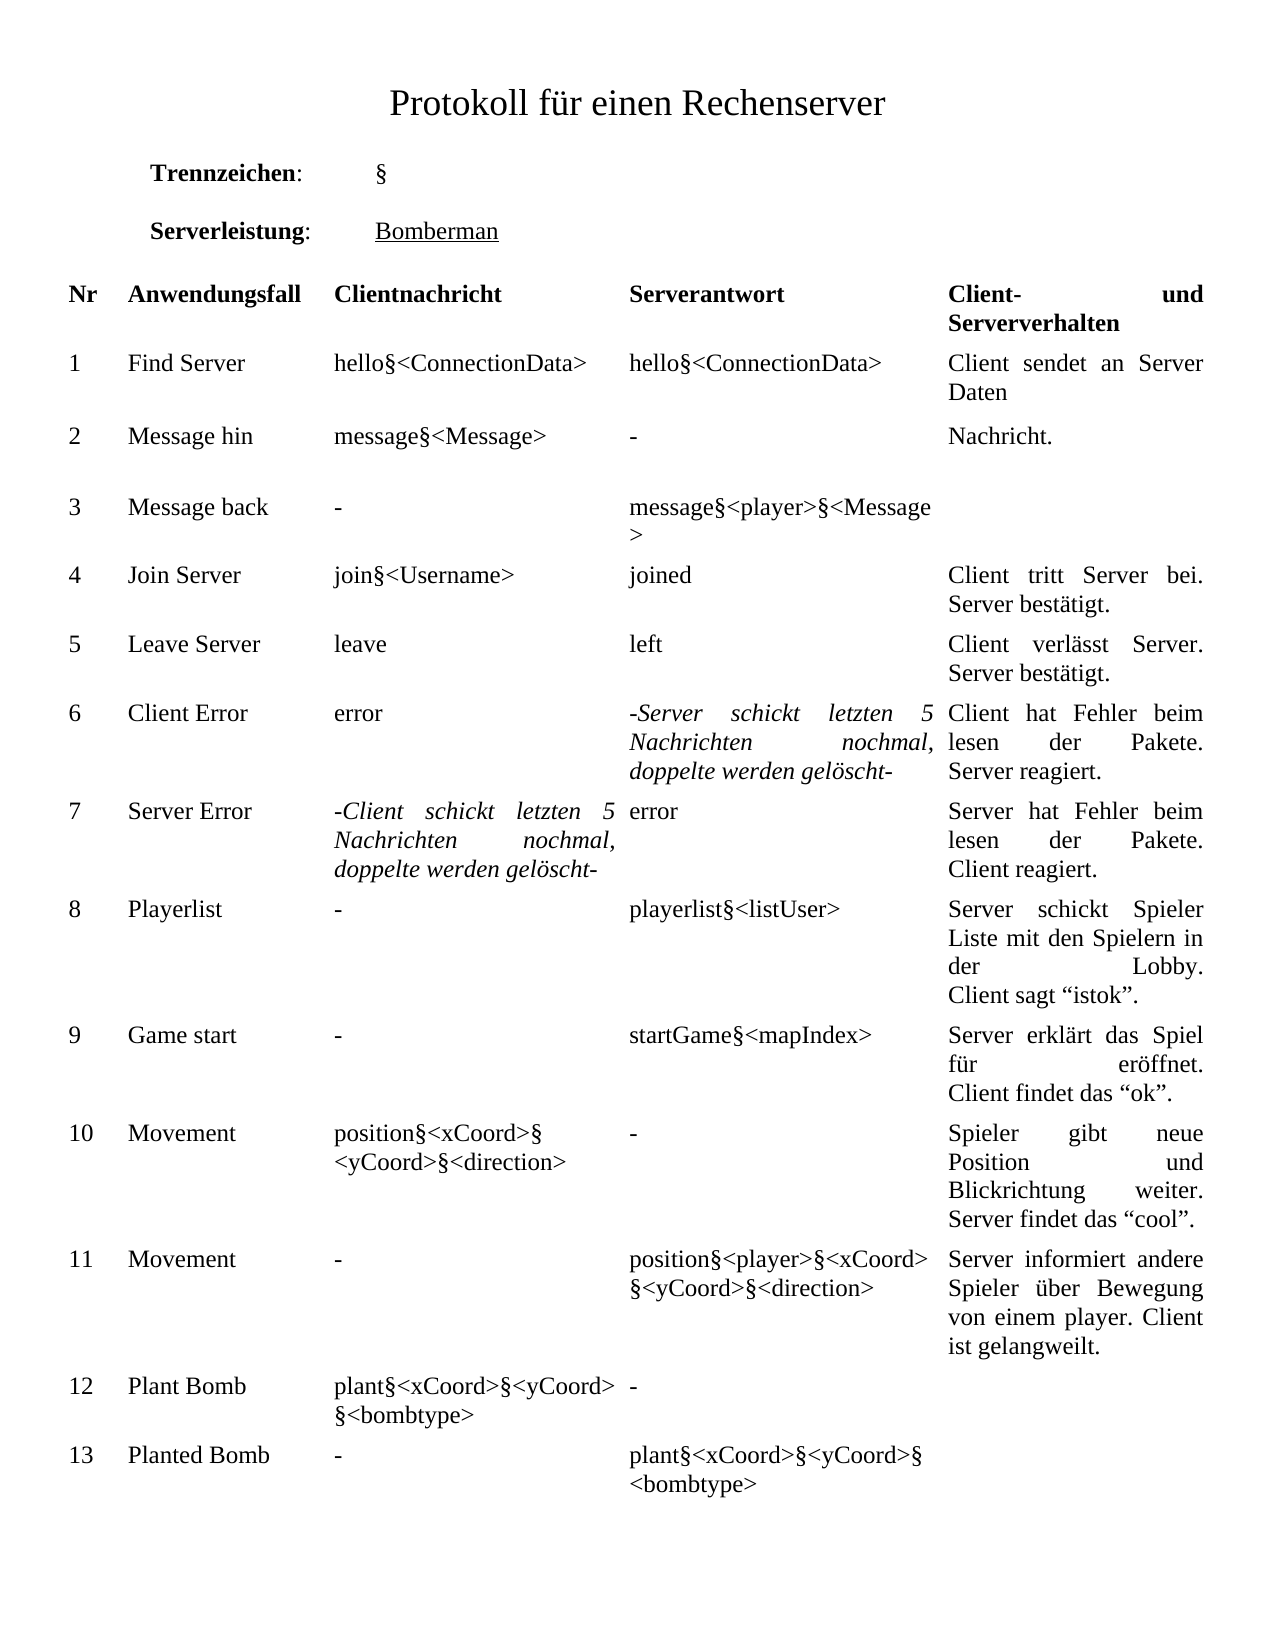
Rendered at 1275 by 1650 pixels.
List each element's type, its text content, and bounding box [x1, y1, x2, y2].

table_cell 12 [63, 1365, 122, 1434]
table_cell Find Server [122, 342, 328, 416]
table_cell 7 [63, 790, 122, 888]
table_header Clientnachricht [328, 273, 623, 342]
table_cell error [624, 790, 942, 888]
table_cell Plant Bomb [122, 1365, 328, 1434]
table_cell [942, 1365, 1209, 1434]
table_cell leave [328, 624, 623, 693]
table_cell Client sendet an Server Daten [942, 342, 1209, 416]
table_cell Server hat Fehler beim lesen der Pakete. Client reagiert. [942, 790, 1209, 888]
table_cell 5 [63, 624, 122, 693]
table_cell 8 [63, 888, 122, 1014]
table_cell 11 [63, 1239, 122, 1365]
table_cell 10 [63, 1112, 122, 1239]
table_cell left [624, 624, 942, 693]
table_cell - [328, 1239, 623, 1365]
table_cell Client hat Fehler beim lesen der Pakete. Server reagiert. [942, 693, 1209, 790]
table_cell hello§<ConnectionData> [624, 342, 942, 416]
table_cell - [624, 1365, 942, 1434]
table_cell Join Server [122, 555, 328, 624]
table_cell message§<Message> [328, 416, 623, 486]
table_cell message§<player>§<Message> [624, 486, 942, 555]
table_cell 1 [63, 342, 122, 416]
table_cell Playerlist [122, 888, 328, 1014]
table_cell - [624, 416, 942, 486]
table_cell 13 [63, 1434, 122, 1503]
table_cell 2 [63, 416, 122, 486]
table_cell playerlist§<listUser> [624, 888, 942, 1014]
table_cell -Client schickt letzten 5 Nachrichten nochmal, doppelte werden gelöscht- [328, 790, 623, 888]
table_cell Client Error [122, 693, 328, 790]
table_cell Leave Server [122, 624, 328, 693]
table_cell Planted Bomb [122, 1434, 328, 1503]
table_cell Server Error [122, 790, 328, 888]
table_cell - [328, 486, 623, 555]
table_cell -Server schickt letzten 5 Nachrichten nochmal, doppelte werden gelöscht- [624, 693, 942, 790]
table_header Nr [63, 273, 122, 342]
table_cell Server schickt Spieler Liste mit den Spielern in der Lobby. Client sagt “istok”. [942, 888, 1209, 1014]
table_cell error [328, 693, 623, 790]
table_header Serverantwort [624, 273, 942, 342]
table_cell [942, 486, 1209, 555]
table_cell - [328, 1434, 623, 1503]
table_cell Server erklärt das Spiel für eröffnet. Client findet das “ok”. [942, 1015, 1209, 1112]
table_cell 3 [63, 486, 122, 555]
text Trennzeichen: § [150, 158, 1125, 187]
table_cell Client tritt Server bei. Server bestätigt. [942, 555, 1209, 624]
table_cell startGame§<mapIndex> [624, 1015, 942, 1112]
table_cell 9 [63, 1015, 122, 1112]
table_cell 4 [63, 555, 122, 624]
table_cell Nachricht. [942, 416, 1209, 486]
table_cell joined [624, 555, 942, 624]
table_cell plant§<xCoord>§<yCoord>§<bombtype> [328, 1365, 623, 1434]
table_cell - [328, 888, 623, 1014]
table_cell Message hin [122, 416, 328, 486]
table_cell Movement [122, 1239, 328, 1365]
table_cell Spieler gibt neue Position und Blickrichtung weiter. Server findet das “cool”. [942, 1112, 1209, 1239]
table_cell [942, 1434, 1209, 1503]
table_cell Movement [122, 1112, 328, 1239]
table_cell position§<player>§<xCoord>§<yCoord>§<direction> [624, 1239, 942, 1365]
table_header Protokoll für einen Rechenserver [150, 75, 1125, 129]
table_cell Server informiert andere Spieler über Bewegung von einem player. Client ist gelangweilt. [942, 1239, 1209, 1365]
table_cell - [624, 1112, 942, 1239]
table_header Anwendungsfall [122, 273, 328, 342]
table_cell Game start [122, 1015, 328, 1112]
table_cell Client verlässt Server. Server bestätigt. [942, 624, 1209, 693]
text Serverleistung: Bomberman [150, 216, 1125, 244]
table_cell position§<xCoord>§ <yCoord>§<direction> [328, 1112, 623, 1239]
table_cell - [328, 1015, 623, 1112]
table_cell 6 [63, 693, 122, 790]
table_cell plant§<xCoord>§<yCoord>§<bombtype> [624, 1434, 942, 1503]
table_header Client- und Serververhalten [942, 273, 1209, 342]
table_cell join§<Username> [328, 555, 623, 624]
table_cell hello§<ConnectionData> [328, 342, 623, 416]
table_cell Message back [122, 486, 328, 555]
